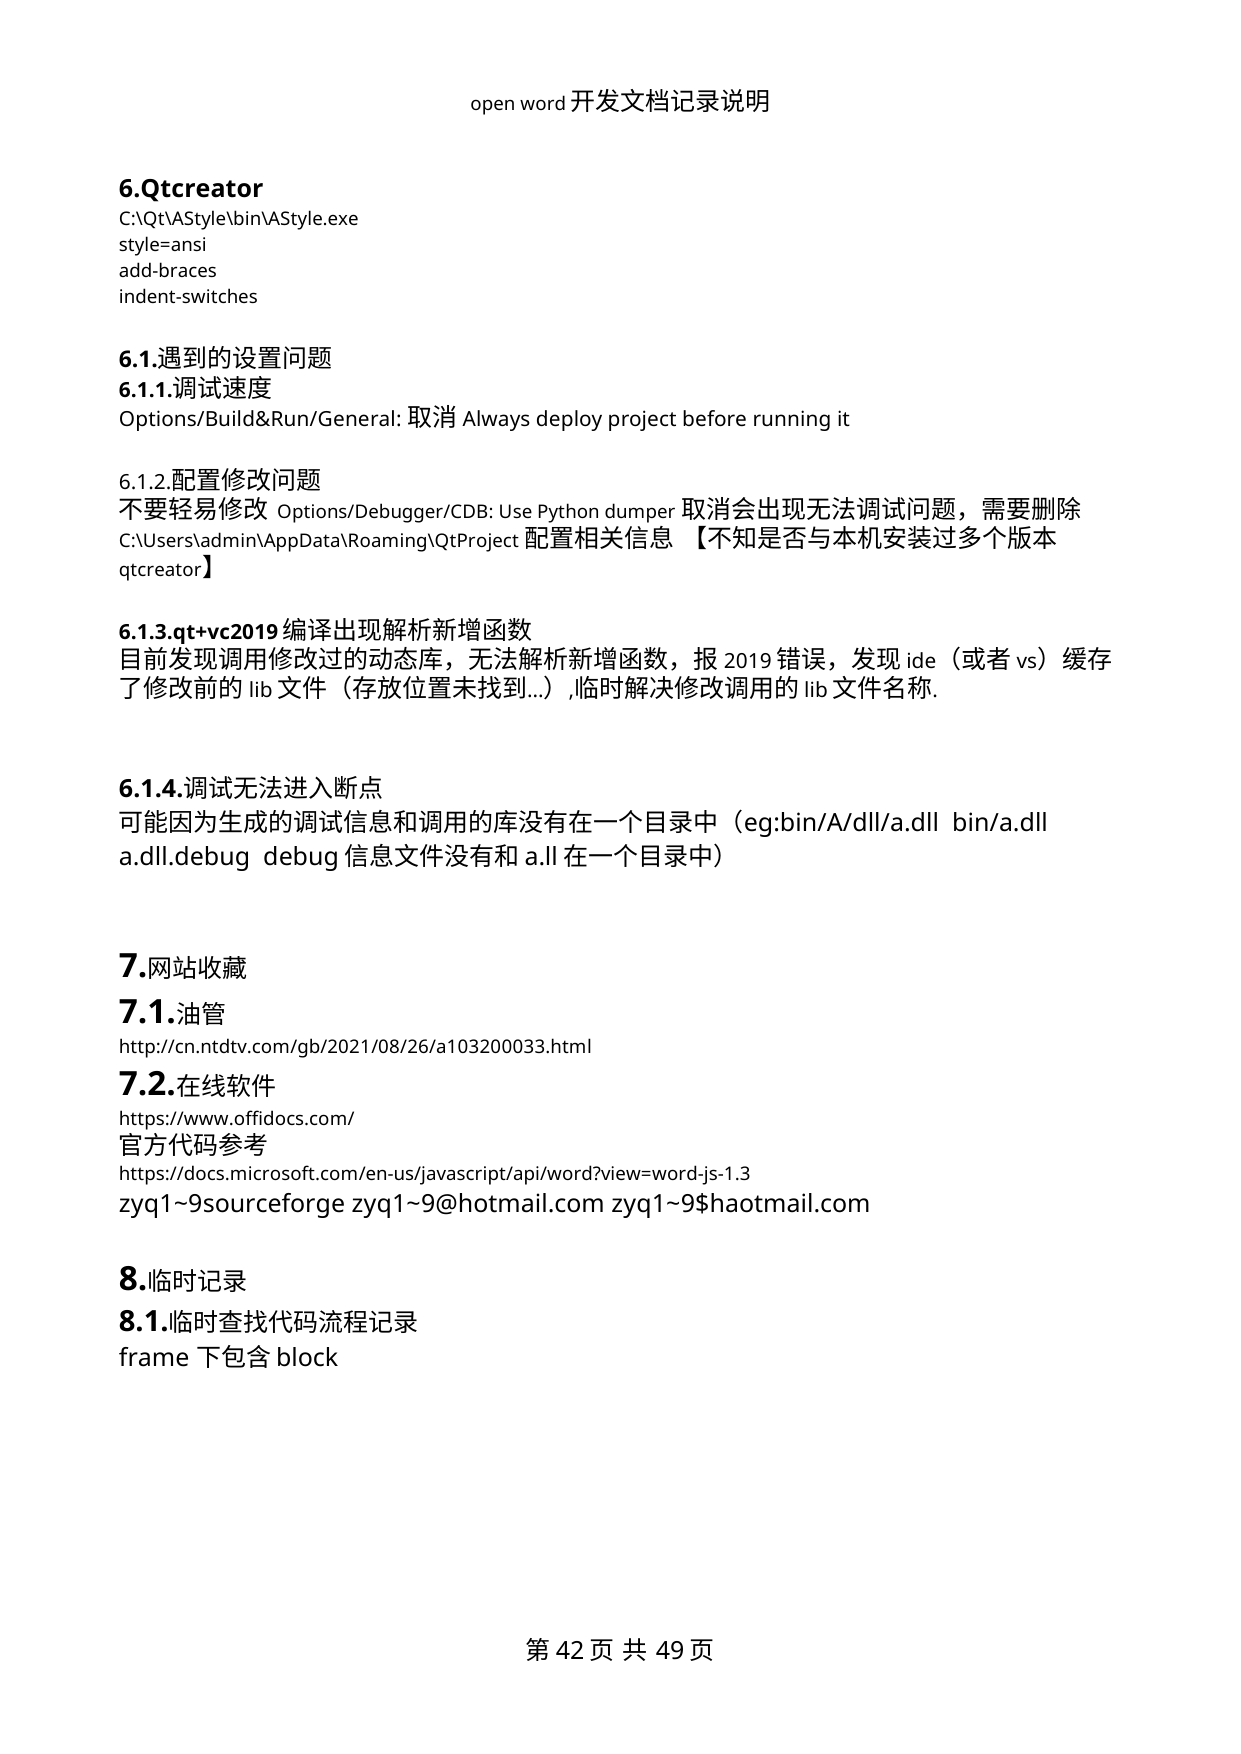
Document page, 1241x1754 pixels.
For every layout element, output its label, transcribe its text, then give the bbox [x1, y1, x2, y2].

text 目前发现调用修改过的动态库，无法解析新增函数，报2019错误，发现ide（或者vs）缓存了修改前的lib文件（存放位置未找到...）,临时解决修改调用的lib文件名称. [119, 645, 1121, 703]
text frame 下包含block [119, 1340, 1121, 1374]
text https://docs.microsoft.com/en-us/javascript/api/word?view=word-js-1.3 [119, 1160, 1121, 1186]
subtitle 调试速度 [119, 374, 1121, 403]
subtitle qt+vc2019编译出现解析新增函数 [119, 616, 1121, 645]
text zyq1~9sourceforge zyq1~9@hotmail.com zyq1~9$haotmail.com [119, 1186, 1121, 1220]
subtitle 网站收藏 [119, 941, 1121, 987]
subtitle 调试无法进入断点 [119, 771, 1121, 805]
subtitle 在线软件 [119, 1059, 1121, 1105]
subtitle 遇到的设置问题 [119, 343, 1121, 374]
text C:\Qt\AStyle\bin\AStyle.exe [119, 205, 1121, 231]
text add-braces [119, 257, 1121, 283]
subtitle 临时查找代码流程记录 [119, 1300, 1121, 1340]
text 官方代码参考 [119, 1131, 1121, 1160]
subtitle 配置修改问题 [119, 466, 1121, 495]
text indent-switches [119, 283, 1121, 309]
subtitle Qtcreator [119, 171, 1121, 205]
subtitle 临时记录 [119, 1254, 1121, 1300]
text 可能因为生成的调试信息和调用的库没有在一个目录中（eg:bin/A/dll/a.dll bin/a.dll a.dll.debug debug信息文件没有和a.ll在一个目录中） [119, 805, 1121, 873]
text Options/Build&Run/General: 取消Always deploy project before running it [119, 403, 1121, 432]
text 不要轻易修改 Options/Debugger/CDB: Use Python dumper 取消会出现无法调试问题，需要删除 [119, 495, 1121, 524]
text https://www.offidocs.com/ [119, 1105, 1121, 1131]
subtitle 油管 [119, 987, 1121, 1033]
text http://cn.ntdtv.com/gb/2021/08/26/a103200033.html [119, 1033, 1121, 1059]
text style=ansi [119, 231, 1121, 257]
text C:\Users\admin\AppData\Roaming\QtProject 配置相关信息 【不知是否与本机安装过多个版本qtcreator】 [119, 524, 1121, 582]
